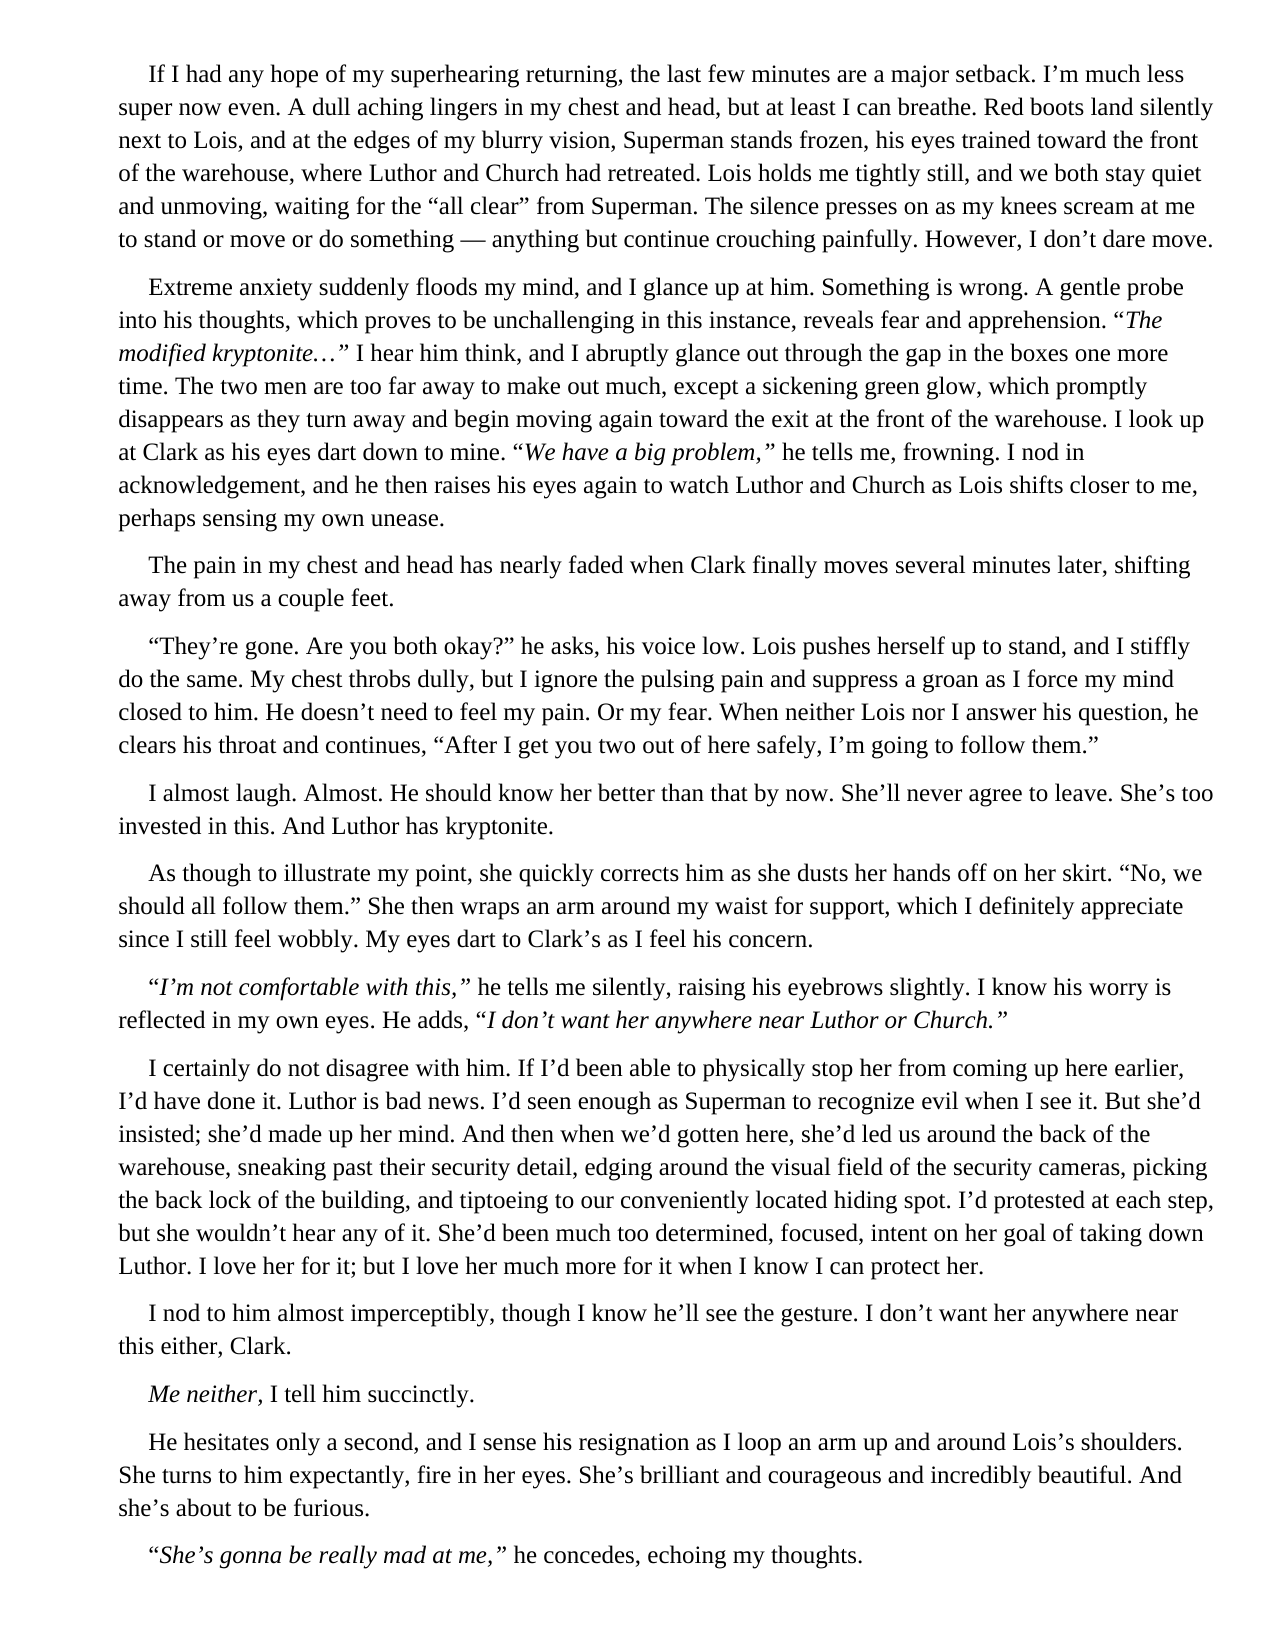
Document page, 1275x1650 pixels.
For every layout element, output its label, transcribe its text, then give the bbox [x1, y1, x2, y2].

text As though to illustrate my point, she quickly corrects him as she dusts her hands off on her skirt. “No, we should all follow them.” She then wraps an arm around my waist for support, which I definitely appreciate since I still feel wobbly. My eyes dart to Clark’s as I feel his concern. [118, 858, 1216, 953]
text If I had any hope of my superhearing returning, the last few minutes are a major setback. I’m much less super now even. A dull aching lingers in my chest and head, but at least I can breathe. Red boots land silently next to Lois, and at the edges of my blurry vision, Superman stands frozen, his eyes trained toward the front of the warehouse, where Luthor and Church had retreated. Lois holds me tightly still, and we both stay quiet and unmoving, waiting for the “all clear” from Superman. The silence presses on as my knees scream at me to stand or move or do something — anything but continue crouching painfully. However, I don’t dare move. [118, 59, 1216, 253]
text “She’s gonna be really mad at me,” he concedes, echoing my thoughts. [118, 1540, 1216, 1569]
text He hesitates only a second, and I sense his resignation as I loop an arm up and around Lois’s shoulders. She turns to him expectantly, fire in her eyes. She’s brilliant and courageous and incredibly beautiful. And she’s about to be furious. [118, 1427, 1216, 1521]
text I certainly do not disagree with him. If I’d been able to physically stop her from coming up here earlier, I’d have done it. Luthor is bad news. I’d seen enough as Superman to recognize evil when I see it. But she’d insisted; she’d made up her mind. And then when we’d gotten here, she’d led us around the back of the warehouse, sneaking past their security detail, edging around the visual field of the security cameras, picking the back lock of the building, and tiptoeing to our conveniently located hiding spot. I’d protested at each step, but she wouldn’t hear any of it. She’d been much too determined, focused, intent on her goal of taking down Luthor. I love her for it; but I love her much more for it when I know I can protect her. [118, 1053, 1216, 1279]
text “They’re gone. Are you both okay?” he asks, his voice low. Lois pushes herself up to stand, and I stiffly do the same. My chest throbs dully, but I ignore the pulsing pain and suppress a groan as I force my mind closed to him. He doesn’t need to feel my pain. Or my fear. When neither Lois nor I answer his question, he clears his throat and continues, “After I get you two out of here safely, I’m going to follow them.” [118, 631, 1216, 759]
text “I’m not comfortable with this,” he tells me silently, raising his eyebrows slightly. I know his worry is reflected in my own eyes. He adds, “I don’t want her anywhere near Luthor or Church.” [118, 972, 1216, 1034]
text Me neither, I tell him succinctly. [118, 1379, 1216, 1408]
text I nod to him almost imperceptibly, though I know he’ll see the gesture. I don’t want her anywhere near this either, Clark. [118, 1298, 1216, 1360]
text Extreme anxiety suddenly floods my mind, and I glance up at him. Something is wrong. A gentle probe into his thoughts, which proves to be unchallenging in this instance, reveals fear and apprehension. “The modified kryptonite…” I hear him think, and I abruptly glance out through the gap in the boxes one more time. The two men are too far away to make out much, except a sickening green glow, which promptly disappears as they turn away and begin moving again toward the exit at the front of the warehouse. I look up at Clark as his eyes dart down to mine. “We have a big problem,” he tells me, frowning. I nod in acknowledgement, and he then raises his eyes again to watch Luthor and Church as Lois shifts closer to me, perhaps sensing my own unease. [118, 272, 1216, 532]
text I almost laugh. Almost. He should know her better than that by now. She’ll never agree to leave. She’s too invested in this. And Luthor has kryptonite. [118, 778, 1216, 839]
text The pain in my chest and head has nearly faded when Clark finally moves several minutes later, shifting away from us a couple feet. [118, 551, 1216, 612]
